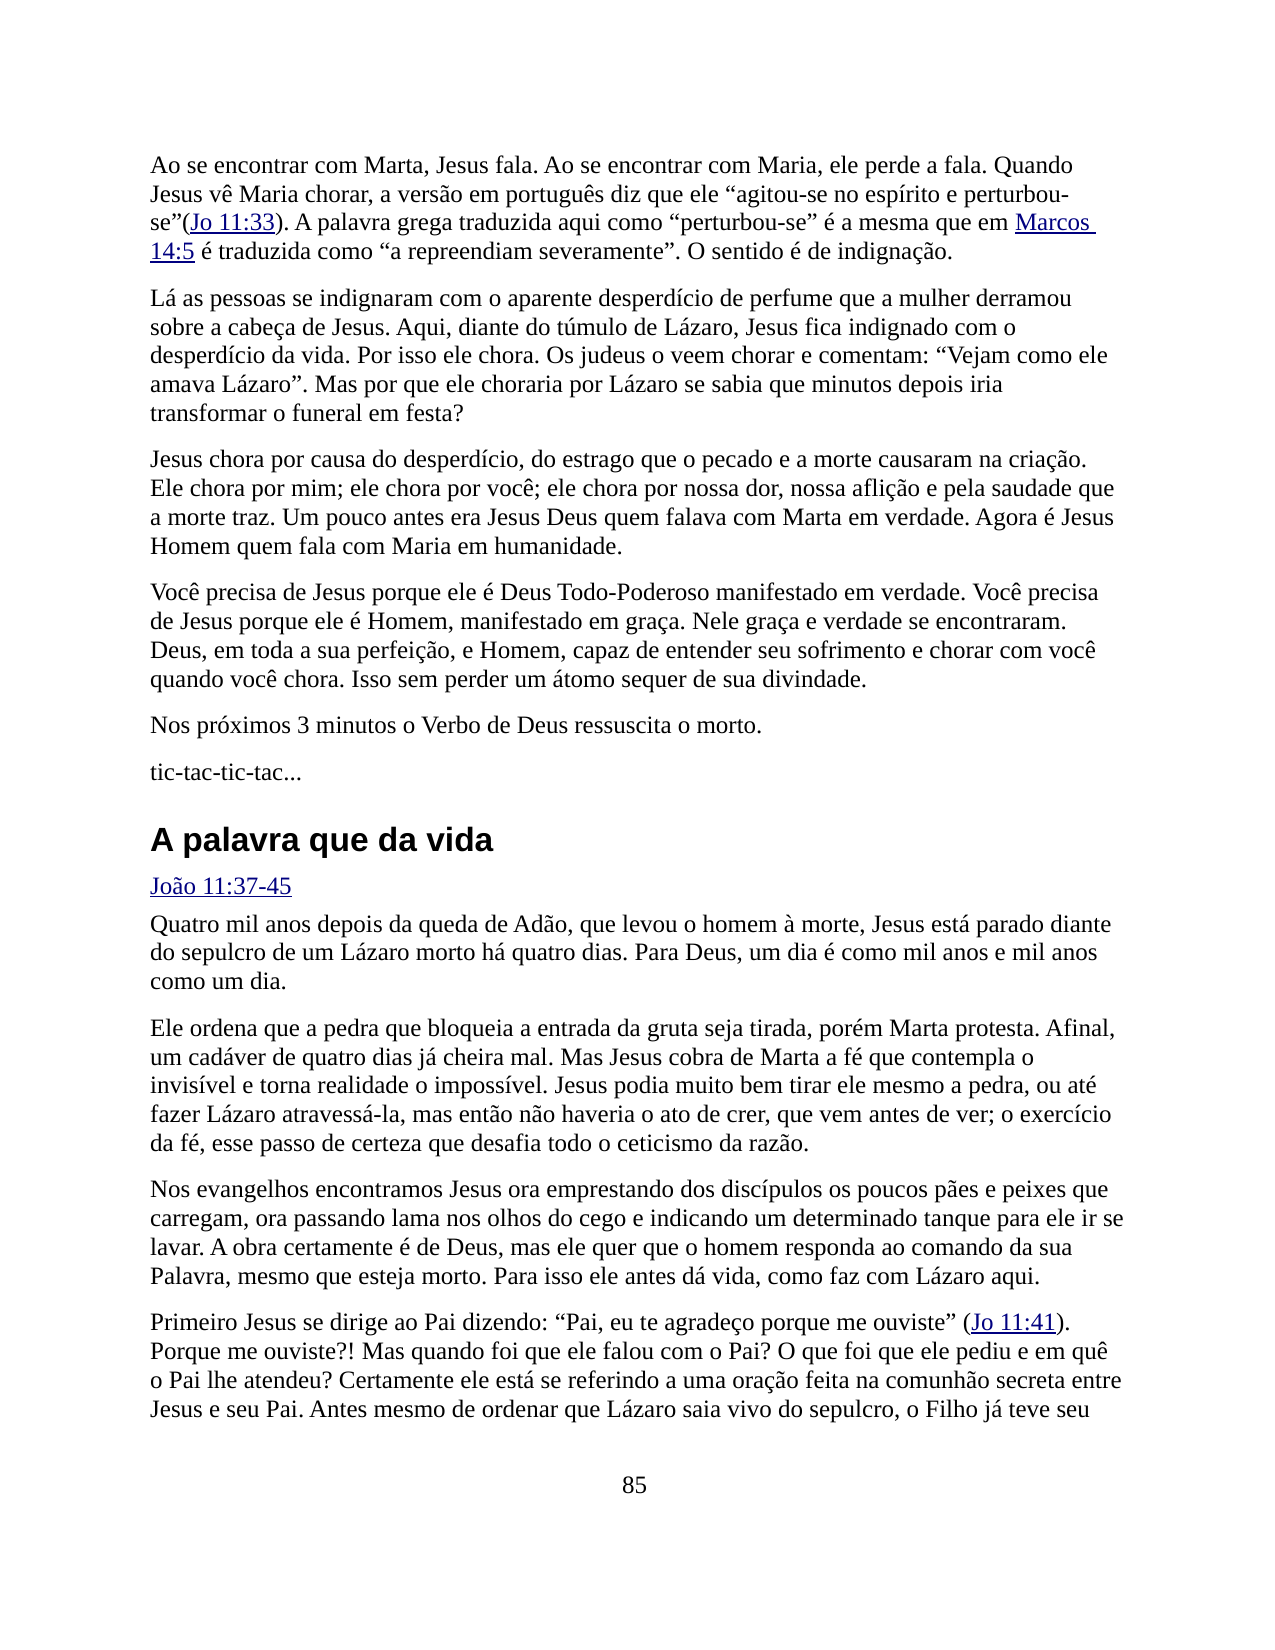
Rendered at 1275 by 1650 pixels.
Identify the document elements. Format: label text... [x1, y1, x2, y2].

text Quatro mil anos depois da queda de Adão, que levou o homem à morte, Jesus está parado diante do sepulcro de um Lázaro morto há quatro dias. Para Deus, um dia é como mil anos e mil anos como um dia. [150, 909, 1125, 995]
text Nos próximos 3 minutos o Verbo de Deus ressuscita o morto. [150, 710, 1125, 739]
text João 11:37-45 [150, 871, 1125, 900]
text Você precisa de Jesus porque ele é Deus Todo-Poderoso manifestado em verdade. Você precisa de Jesus porque ele é Homem, manifestado em graça. Nele graça e verdade se encontraram. Deus, em toda a sua perfeição, e Homem, capaz de entender seu sofrimento e chorar com você quando você chora. Isso sem perder um átomo sequer de sua divindade. [150, 577, 1125, 692]
text Primeiro Jesus se dirige ao Pai dizendo: “Pai, eu te agradeço porque me ouviste” (Jo 11:41). Porque me ouviste?! Mas quando foi que ele falou com o Pai? O que foi que ele pediu e em quê o Pai lhe atendeu? Certamente ele está se referindo a uma oração feita na comunhão secreta entre Jesus e seu Pai. Antes mesmo de ordenar que Lázaro saia vivo do sepulcro, o Filho já teve seu [150, 1307, 1125, 1422]
text Lá as pessoas se indignaram com o aparente desperdício de perfume que a mulher derramou sobre a cabeça de Jesus. Aqui, diante do túmulo de Lázaro, Jesus fica indignado com o desperdício da vida. Por isso ele chora. Os judeus o veem chorar e comentam: “Vejam como ele amava Lázaro”. Mas por que ele choraria por Lázaro se sabia que minutos depois iria transformar o funeral em festa? [150, 283, 1125, 427]
text tic-tac-tic-tac... [150, 757, 1125, 786]
text Ao se encontrar com Marta, Jesus fala. Ao se encontrar com Maria, ele perde a fala. Quando Jesus vê Maria chorar, a versão em português diz que ele “agitou-se no espírito e perturbou-se”(Jo 11:33). A palavra grega traduzida aqui como “perturbou-se” é a mesma que em Marcos 14:5 é traduzida como “a repreendiam severamente”. O sentido é de indignação. [150, 150, 1125, 265]
text Ele ordena que a pedra que bloqueia a entrada da gruta seja tirada, porém Marta protesta. Afinal, um cadáver de quatro dias já cheira mal. Mas Jesus cobra de Marta a fé que contempla o invisível e torna realidade o impossível. Jesus podia muito bem tirar ele mesmo a pedra, ou até fazer Lázaro atravessá-la, mas então não haveria o ato de crer, que vem antes de ver; o exercício da fé, esse passo de certeza que desafia todo o ceticismo da razão. [150, 1013, 1125, 1157]
text Nos evangelhos encontramos Jesus ora emprestando dos discípulos os poucos pães e peixes que carregam, ora passando lama nos olhos do cego e indicando um determinado tanque para ele ir se lavar. A obra certamente é de Deus, mas ele quer que o homem responda ao comando da sua Palavra, mesmo que esteja morto. Para isso ele antes dá vida, como faz com Lázaro aqui. [150, 1174, 1125, 1289]
subtitle A palavra que da vida [150, 820, 1125, 858]
text Jesus chora por causa do desperdício, do estrago que o pecado e a morte causaram na criação. Ele chora por mim; ele chora por você; ele chora por nossa dor, nossa aflição e pela saudade que a morte traz. Um pouco antes era Jesus Deus quem falava com Marta em verdade. Agora é Jesus Homem quem fala com Maria em humanidade. [150, 444, 1125, 559]
